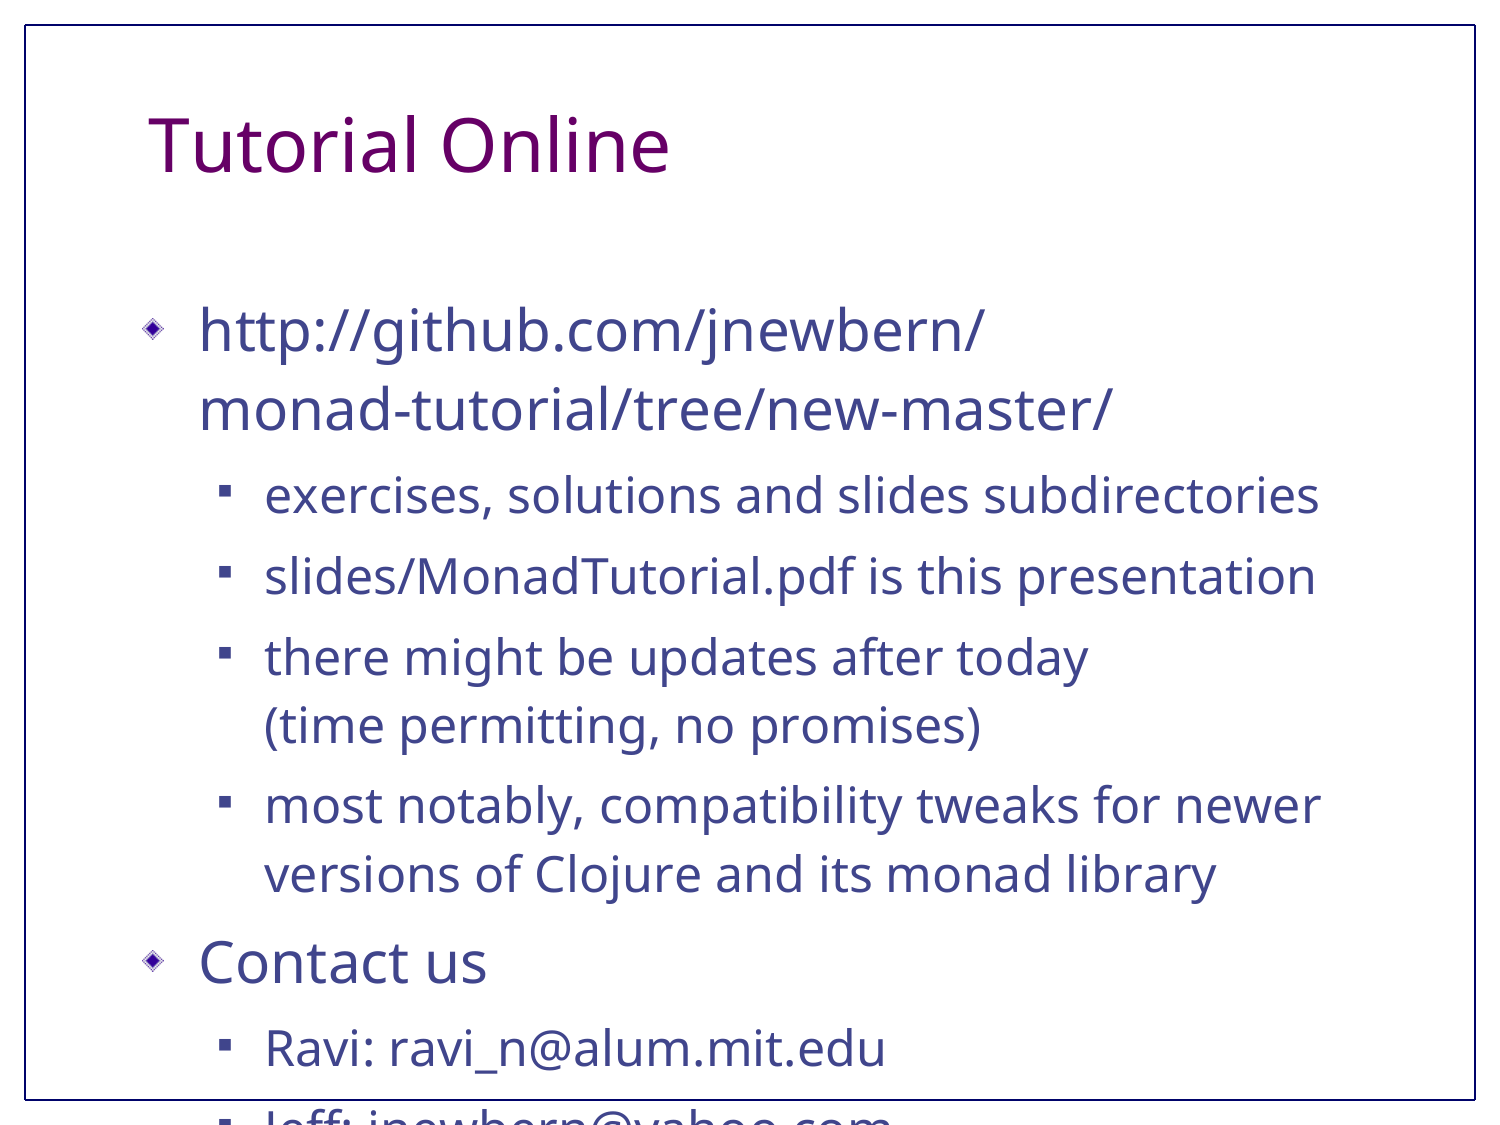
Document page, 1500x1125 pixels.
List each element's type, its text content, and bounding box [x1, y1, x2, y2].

list http://github.com/jnewbern/ monad-tutorial/tree/new-master/ exercises, solutions and slides subdirectories slides/MonadTutorial.pdf is this presentation there might be updates after today (time permitting, no promises) most notably, compatibility tweaks for newer versions of Clojure and its monad library Contact us Ravi: ravi_n@alum.mit.edu Jeff: jnewbern@yahoo.com [142, 289, 1418, 1077]
title Tutorial Online [148, 49, 1386, 238]
